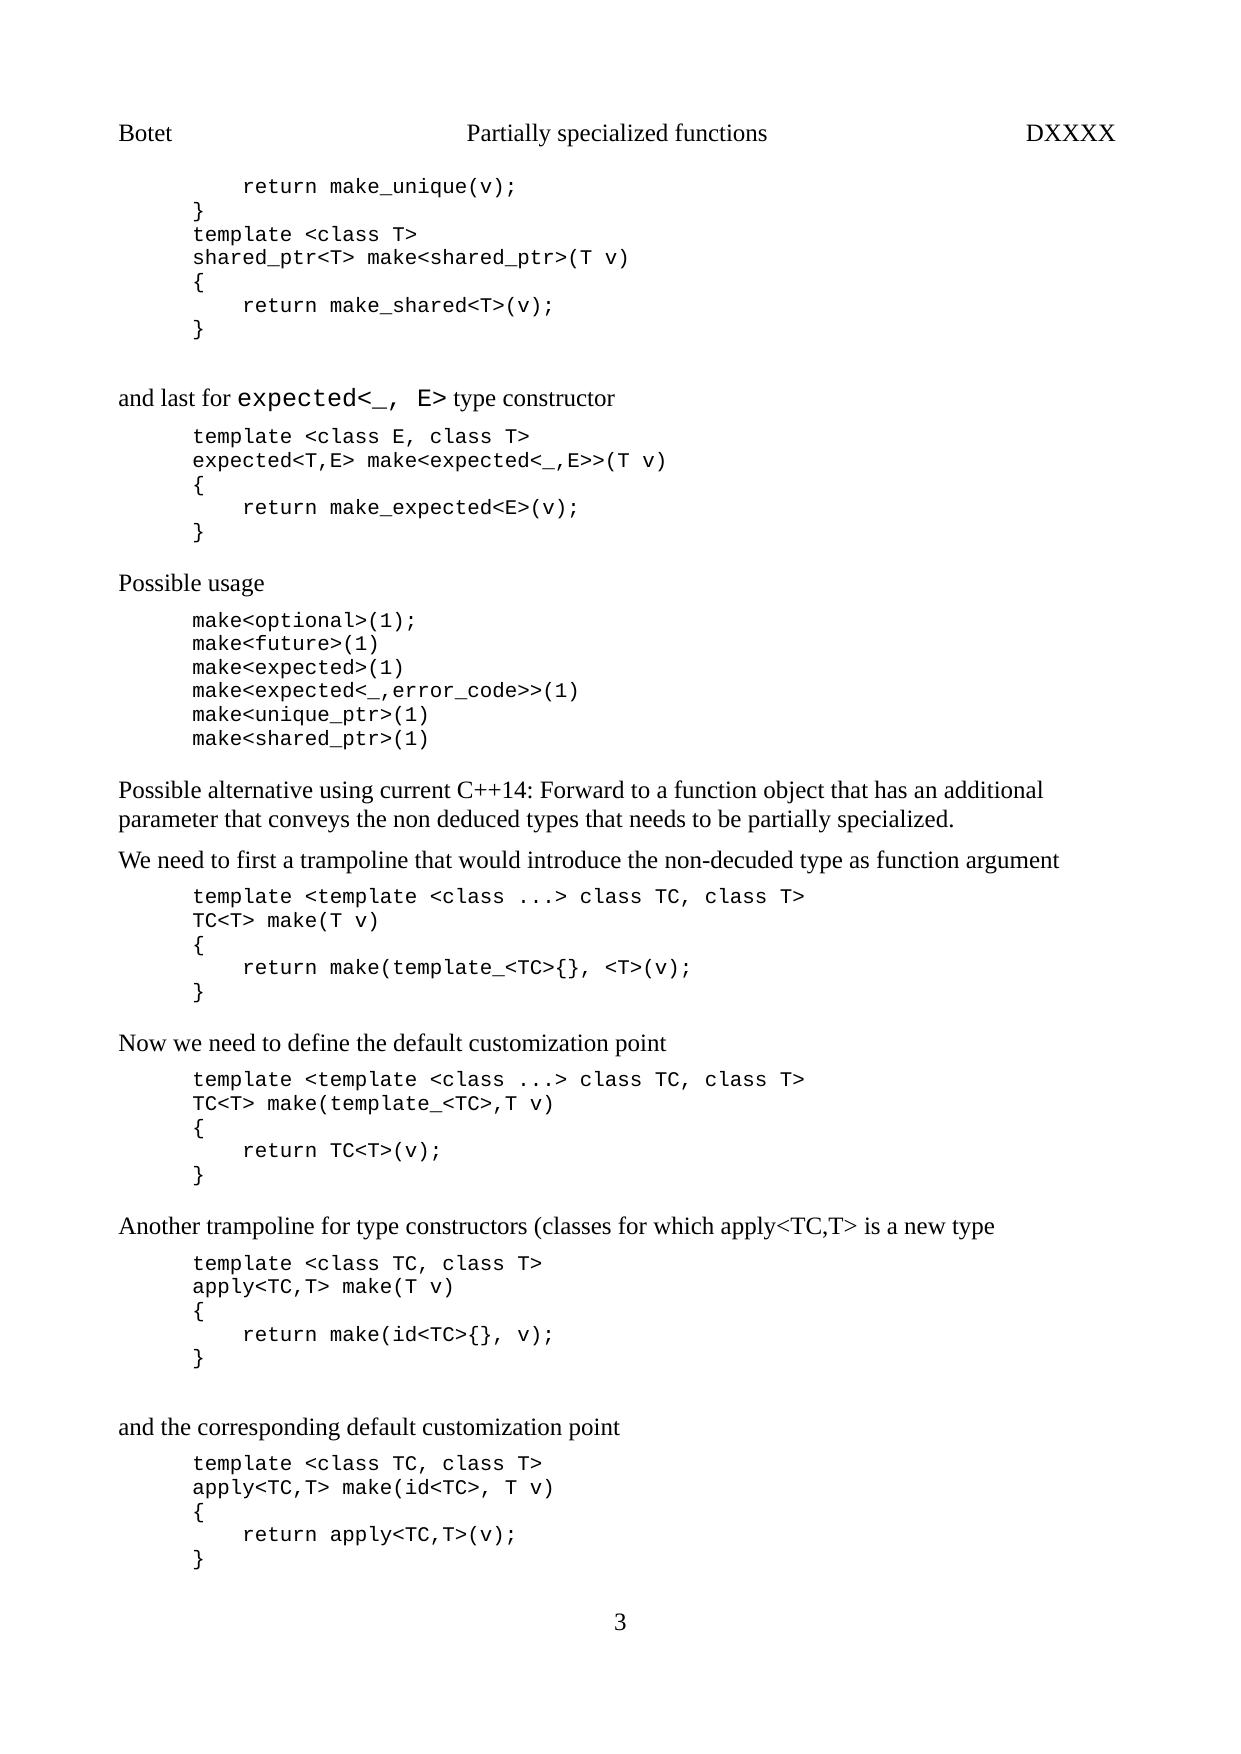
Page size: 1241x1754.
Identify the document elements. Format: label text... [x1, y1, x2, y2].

text shared_ptr<T> make<shared_ptr>(T v) [192, 247, 1122, 271]
text } [192, 981, 1122, 1004]
text { [192, 271, 1122, 294]
text } [192, 1548, 1122, 1572]
text make<shared_ptr>(1) [192, 728, 1122, 751]
text return make(template_<TC>{}, <T>(v); [192, 957, 1122, 981]
text template <class TC, class T> [192, 1253, 1122, 1276]
text } [192, 1347, 1122, 1371]
text We need to first a trampoline that would introduce the non-decuded type as function argument [118, 845, 1122, 874]
text { [192, 474, 1122, 497]
text { [192, 1501, 1122, 1524]
text return make_unique(v); [192, 176, 1122, 200]
text Now we need to define the default customization point [118, 1028, 1122, 1057]
text make<unique_ptr>(1) [192, 704, 1122, 728]
text Another trampoline for type constructors (classes for which apply<TC,T> is a new type [118, 1211, 1122, 1240]
text } [192, 318, 1122, 342]
text apply<TC,T> make(id<TC>, T v) [192, 1477, 1122, 1501]
text TC<T> make(T v) [192, 910, 1122, 934]
text return apply<TC,T>(v); [192, 1524, 1122, 1548]
text make<expected<_,error_code>>(1) [192, 681, 1122, 704]
text { [192, 934, 1122, 957]
text } [192, 200, 1122, 224]
text make<future>(1) [192, 633, 1122, 657]
text template <template <class ...> class TC, class T> [192, 1069, 1122, 1093]
text { [192, 1117, 1122, 1140]
text template <class E, class T> [192, 426, 1122, 450]
text return make_shared<T>(v); [192, 294, 1122, 318]
text } [192, 521, 1122, 545]
text TC<T> make(template_<TC>,T v) [192, 1093, 1122, 1117]
text template <template <class ...> class TC, class T> [192, 886, 1122, 910]
text template <class TC, class T> [192, 1453, 1122, 1477]
text expected<T,E> make<expected<_,E>>(T v) [192, 450, 1122, 474]
text Possible alternative using current C++14: Forward to a function object that has an additional parameter that conveys the non deduced types that needs to be partially specialized. [118, 775, 1122, 833]
text } [192, 1164, 1122, 1188]
text return TC<T>(v); [192, 1140, 1122, 1164]
text make<optional>(1); [192, 609, 1122, 633]
text and last for expected<_, E> type constructor [118, 383, 1122, 414]
text and the corresponding default customization point [118, 1412, 1122, 1441]
text apply<TC,T> make(T v) [192, 1276, 1122, 1300]
text return make_expected<E>(v); [192, 497, 1122, 521]
text make<expected>(1) [192, 657, 1122, 681]
text return make(id<TC>{}, v); [192, 1323, 1122, 1347]
text Possible usage [118, 568, 1122, 597]
text template <class T> [192, 224, 1122, 247]
text { [192, 1300, 1122, 1323]
